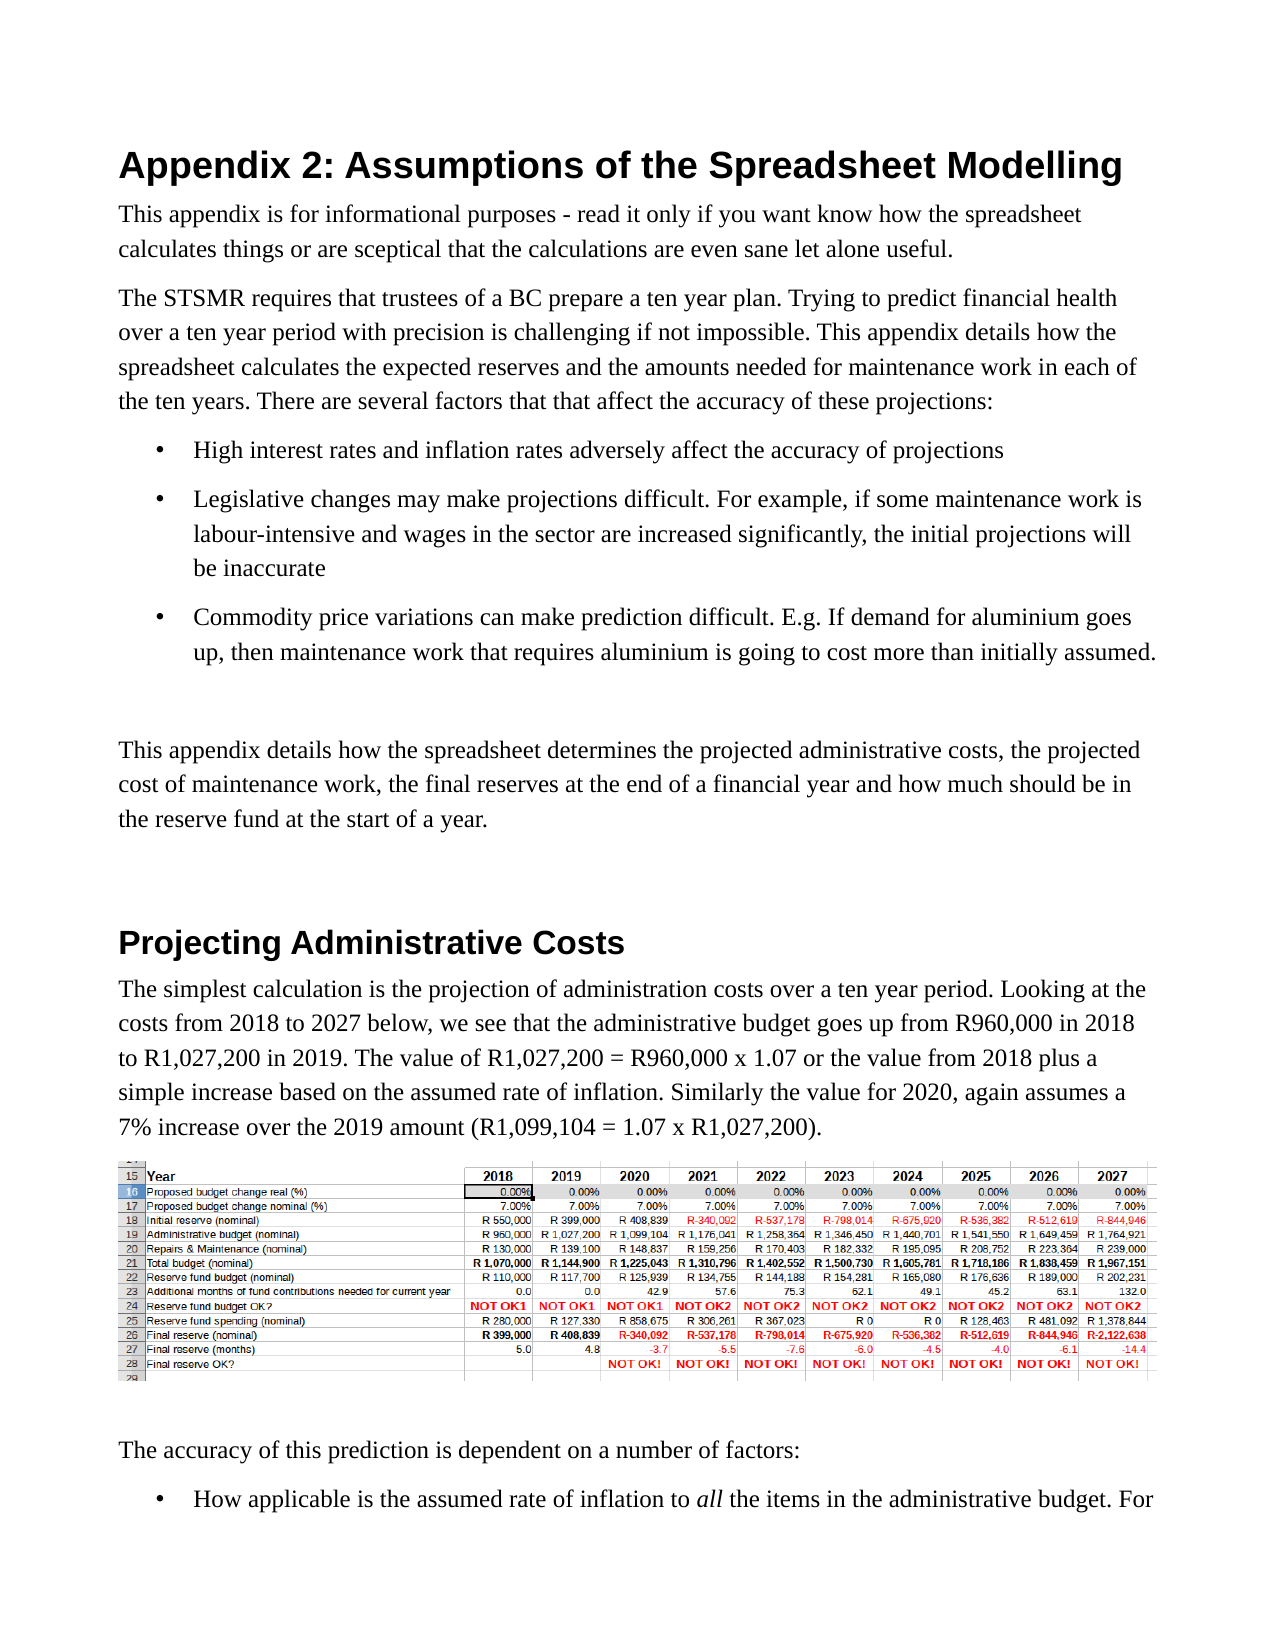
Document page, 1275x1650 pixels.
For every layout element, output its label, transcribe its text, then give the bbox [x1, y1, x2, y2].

text This appendix is for informational purposes - read it only if you want know how the spreadsheet calculates things or are sceptical that the calculations are even sane let alone useful. [118, 199, 1157, 262]
text The accuracy of this prediction is dependent on a number of factors: [118, 1436, 1157, 1464]
list How applicable is the assumed rate of inflation to all the items in the administrative budget. For [156, 1484, 1157, 1513]
text The simplest calculation is the projection of administration costs over a ten year period. Looking at the costs from 2018 to 2027 below, we see that the administrative budget goes up from R960,000 in 2018 to R1,027,200 in 2019. The value of R1,027,200 = R960,000 x 1.07 or the value from 2018 plus a simple increase based on the assumed rate of inflation. Similarly the value for 2020, again assumes a 7% increase over the 2019 amount (R1,099,104 = 1.07 x R1,027,200). [118, 974, 1157, 1141]
subtitle Projecting Administrative Costs [118, 923, 1157, 962]
list Commodity price variations can make prediction difficult. E.g. If demand for aluminium goes up, then maintenance work that requires aluminium is going to cost more than initially assumed. [156, 602, 1157, 666]
text This appendix details how the spreadsheet determines the projected administrative costs, the projected cost of maintenance work, the final reserves at the end of a financial year and how much should be in the reserve fund at the start of a year. [118, 735, 1157, 833]
picture [118, 1161, 1157, 1381]
list Legislative changes may make projections difficult. For example, if some maintenance work is labour-intensive and wages in the sector are increased significantly, the initial projections will be inaccurate [156, 484, 1157, 582]
text The STSMR requires that trustees of a BC prepare a ten year plan. Trying to predict financial health over a ten year period with precision is challenging if not impossible. This appendix details how the spreadsheet calculates the expected reserves and the amounts needed for maintenance work in each of the ten years. There are several factors that that affect the accuracy of these projections: [118, 283, 1157, 415]
list High interest rates and inflation rates adversely affect the accuracy of projections [156, 435, 1157, 464]
subtitle Appendix 2: Assumptions of the Spreadsheet Modelling [118, 143, 1157, 187]
